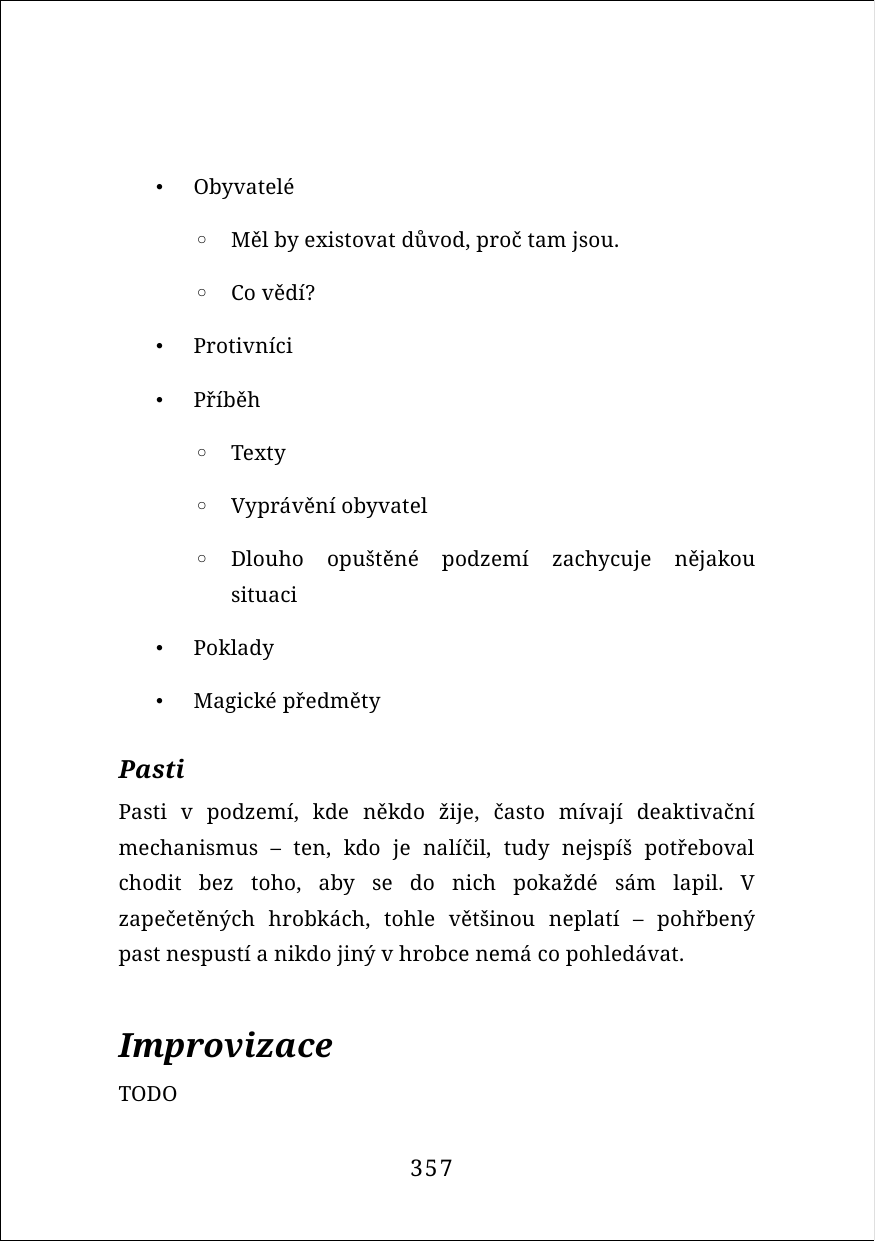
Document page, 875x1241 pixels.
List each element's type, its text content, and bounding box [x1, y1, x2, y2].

list Vyprávění obyvatel [193, 491, 756, 519]
text TODO [118, 1079, 756, 1108]
list Poklady [156, 633, 756, 662]
list Dlouho opuštěné podzemí zachycuje nějakou situaci [193, 544, 756, 608]
list Co vědí? [193, 278, 756, 307]
list Magické předměty [156, 686, 756, 715]
subtitle Pasti [118, 751, 756, 785]
list Příběh [156, 385, 756, 413]
list Protivníci [156, 331, 756, 360]
list Obyvatelé [156, 172, 756, 200]
subtitle Improvizace [118, 1022, 756, 1067]
list Měl by existovat důvod, proč tam jsou. [193, 225, 756, 253]
text Pasti v podzemí, kde někdo žije, často mívají deaktivační mechanismus – ten, kdo je nalíčil, tudy nejspíš potřeboval chodit bez toho, aby se do nich pokaždé sám lapil. V zapečetěných hrobkách, tohle většinou neplatí – pohřbený past nespustí a nikdo jiný v hrobce nemá co pohledávat. [118, 797, 756, 968]
list Texty [193, 438, 756, 466]
